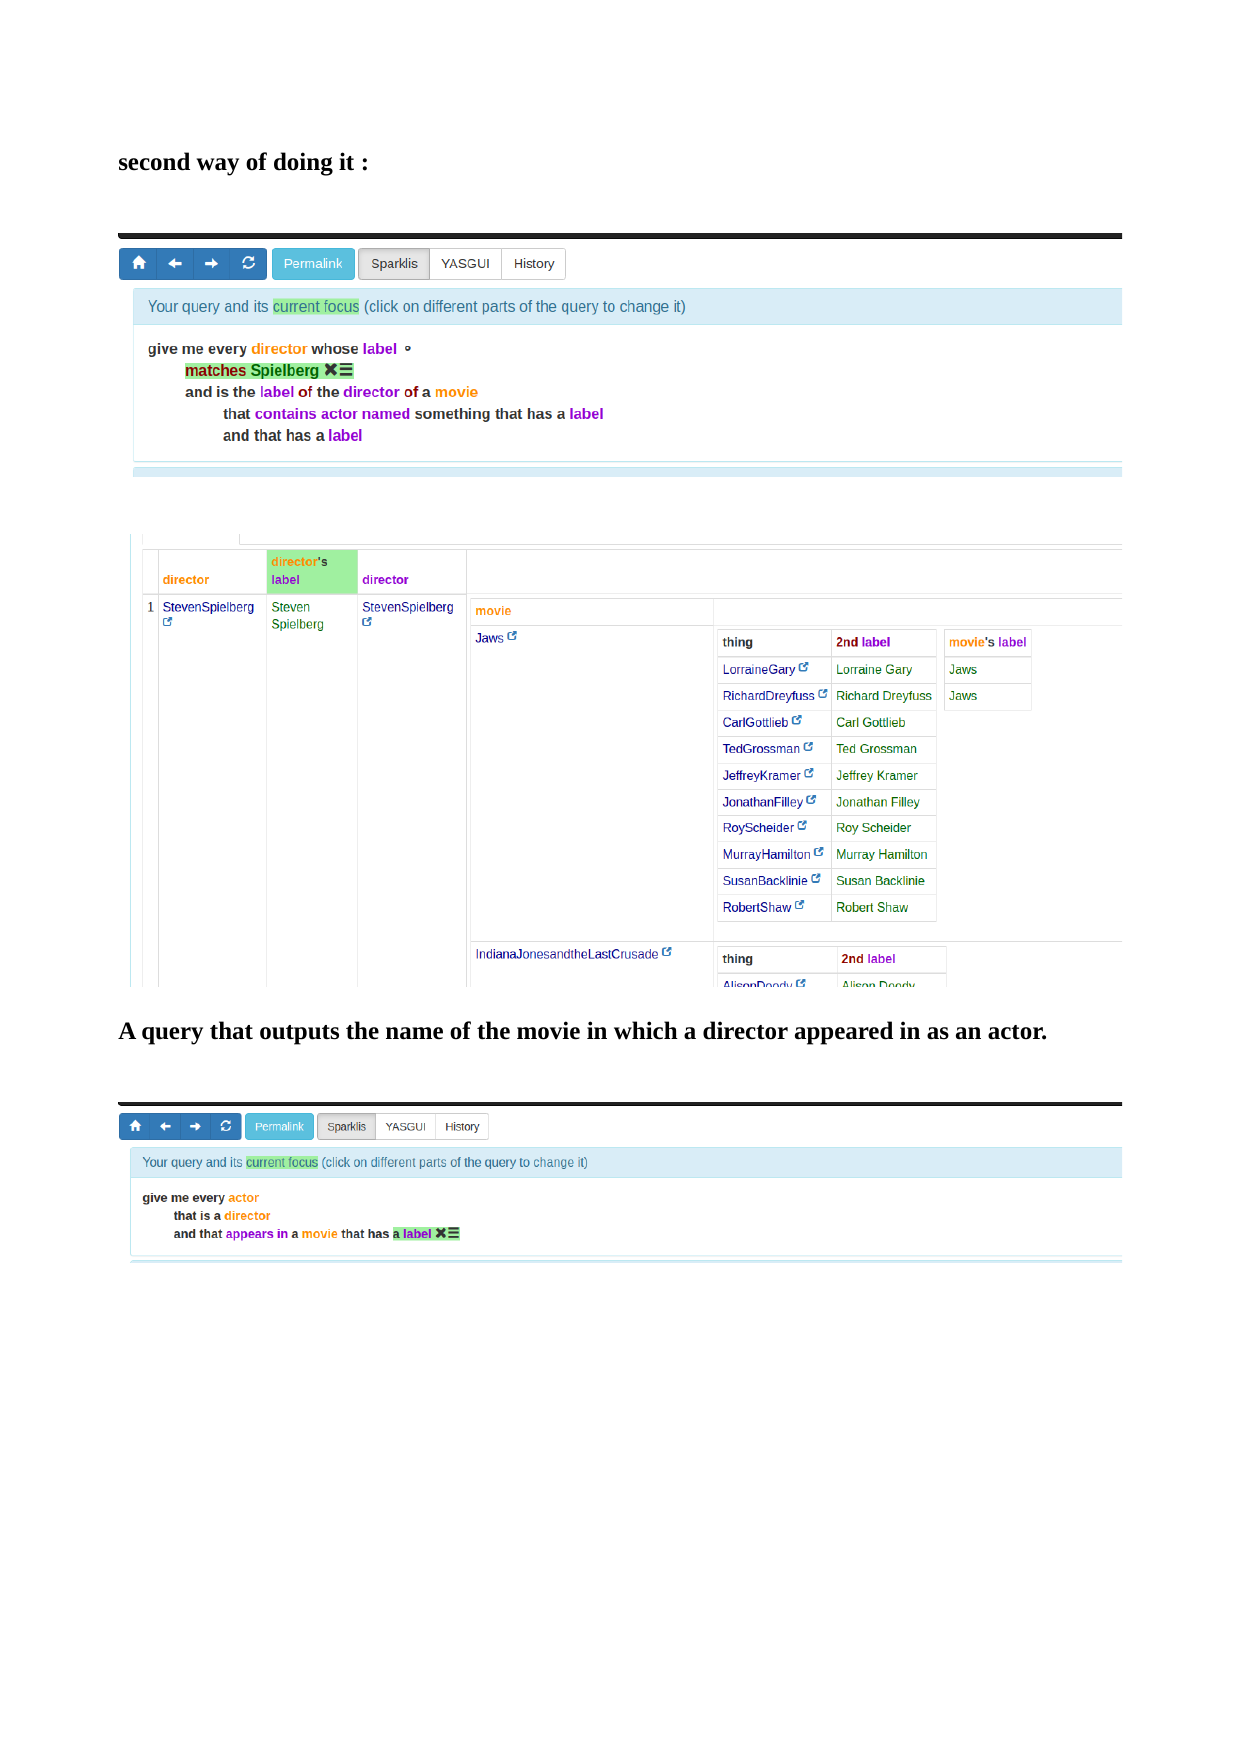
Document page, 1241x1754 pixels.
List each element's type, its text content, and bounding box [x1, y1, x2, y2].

text A query that outputs the name of the movie in which a director appeared in as an actor. [118, 1016, 1122, 1044]
picture [118, 534, 1123, 987]
picture [118, 1102, 1123, 1263]
picture [118, 233, 1123, 477]
text second way of doing it : [118, 147, 1122, 176]
